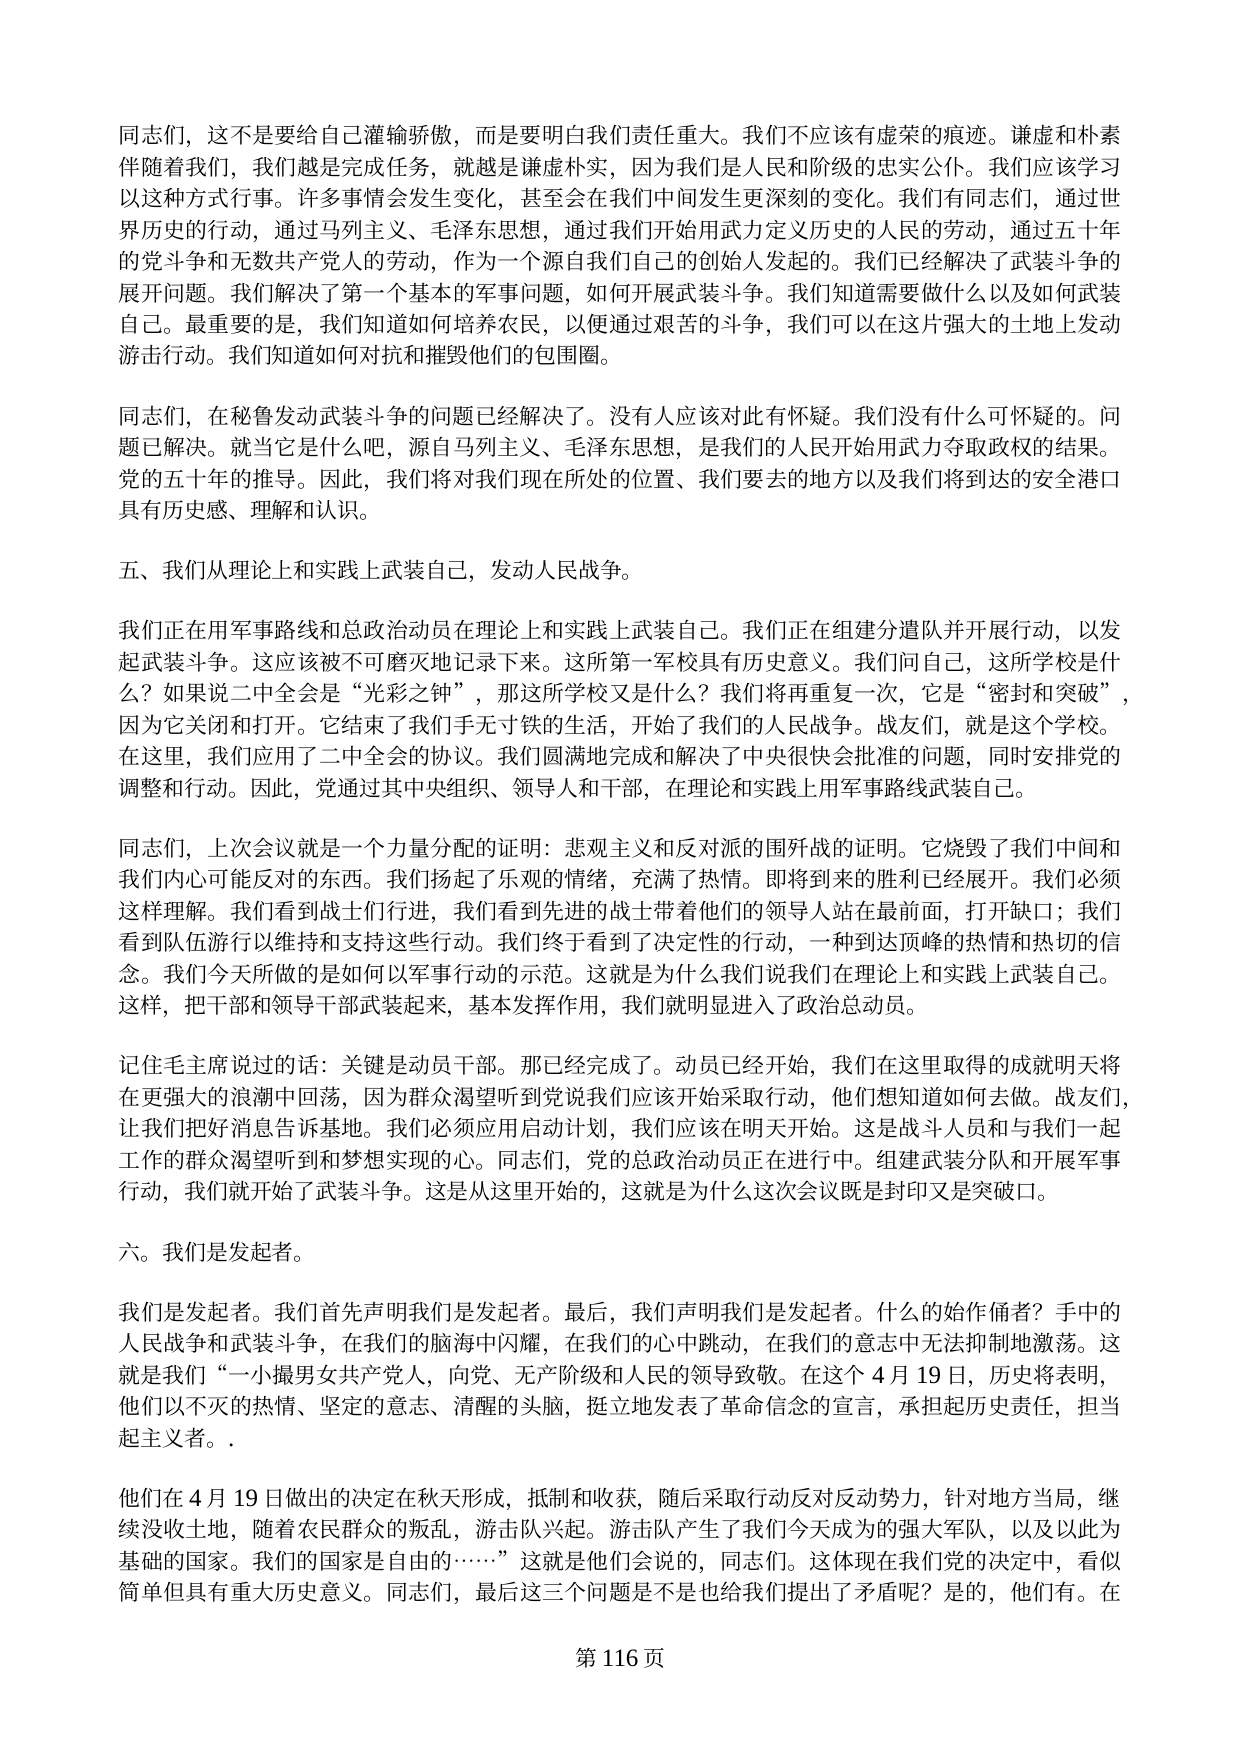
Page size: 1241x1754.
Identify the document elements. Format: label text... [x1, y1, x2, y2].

text 五、我们从理论上和实践上武装自己，发动人民战争。 [118, 553, 1122, 585]
text 六。我们是发起者。 [118, 1235, 1122, 1266]
text 我们正在用军事路线和总政治动员在理论上和实践上武装自己。我们正在组建分遣队并开展行动，以发起武装斗争。这应该被不可磨灭地记录下来。这所第一军校具有历史意义。我们问自己，这所学校是什么？如果说二中全会是“光彩之钟”，那这所学校又是什么？我们将再重复一次，它是“密封和突破”，因为它关闭和打开。它结束了我们手无寸铁的生活，开始了我们的人民战争。战友们，就是这个学校。在这里，我们应用了二中全会的协议。我们圆满地完成和解决了中央很快会批准的问题，同时安排党的调整和行动。因此，党通过其中央组织、领导人和干部，在理论和实践上用军事路线武装自己。 [118, 614, 1122, 802]
text 同志们，在秘鲁发动武装斗争的问题已经解决了。没有人应该对此有怀疑。我们没有什么可怀疑的。问题已解决。就当它是什么吧，源自马列主义、毛泽东思想，是我们的人民开始用武力夺取政权的结果。党的五十年的推导。因此，我们将对我们现在所处的位置、我们要去的地方以及我们将到达的安全港口具有历史感、理解和认识。 [118, 399, 1122, 525]
text 同志们，这不是要给自己灌输骄傲，而是要明白我们责任重大。我们不应该有虚荣的痕迹。谦虚和朴素伴随着我们，我们越是完成任务，就越是谦虚朴实，因为我们是人民和阶级的忠实公仆。我们应该学习以这种方式行事。许多事情会发生变化，甚至会在我们中间发生更深刻的变化。我们有同志们，通过世界历史的行动，通过马列主义、毛泽东思想，通过我们开始用武力定义历史的人民的劳动，通过五十年的党斗争和无数共产党人的劳动，作为一个源自我们自己的创始人发起的。我们已经解决了武装斗争的展开问题。我们解决了第一个基本的军事问题，如何开展武装斗争。我们知道需要做什么以及如何武装自己。最重要的是，我们知道如何培养农民，以便通过艰苦的斗争，我们可以在这片强大的土地上发动游击行动。我们知道如何对抗和摧毁他们的包围圈。 [118, 118, 1122, 370]
text 我们是发起者。我们首先声明我们是发起者。最后，我们声明我们是发起者。什么的始作俑者？手中的人民战争和武装斗争，在我们的脑海中闪耀，在我们的心中跳动，在我们的意志中无法抑制地激荡。这就是我们“一小撮男女共产党人，向党、无产阶级和人民的领导致敬。在这个4月19日，历史将表明，他们以不灭的热情、坚定的意志、清醒的头脑，挺立地发表了革命信念的宣言，承担起历史责任，担当起主义者。. [118, 1295, 1122, 1452]
text 他们在4月19日做出的决定在秋天形成，抵制和收获，随后采取行动反对反动势力，针对地方当局，继续没收土地，随着农民群众的叛乱，游击队兴起。游击队产生了我们今天成为的强大军队，以及以此为基础的国家。我们的国家是自由的……”这就是他们会说的，同志们。这体现在我们党的决定中，看似简单但具有重大历史意义。同志们，最后这三个问题是不是也给我们提出了矛盾呢？是的，他们有。在 [118, 1481, 1122, 1607]
text 记住毛主席说过的话：关键是动员干部。那已经完成了。动员已经开始，我们在这里取得的成就明天将在更强大的浪潮中回荡，因为群众渴望听到党说我们应该开始采取行动，他们想知道如何去做。战友们，让我们把好消息告诉基地。我们必须应用启动计划，我们应该在明天开始。这是战斗人员和与我们一起工作的群众渴望听到和梦想实现的心。同志们，党的总政治动员正在进行中。组建武装分队和开展军事行动，我们就开始了武装斗争。这是从这里开始的，这就是为什么这次会议既是封印又是突破口。 [118, 1049, 1122, 1206]
text 同志们，上次会议就是一个力量分配的证明：悲观主义和反对派的围歼战的证明。它烧毁了我们中间和我们内心可能反对的东西。我们扬起了乐观的情绪，充满了热情。即将到来的胜利已经展开。我们必须这样理解。我们看到战士们行进，我们看到先进的战士带着他们的领导人站在最前面，打开缺口；我们看到队伍游行以维持和支持这些行动。我们终于看到了决定性的行动，一种到达顶峰的热情和热切的信念。我们今天所做的是如何以军事行动的示范。这就是为什么我们说我们在理论上和实践上武装自己。这样，把干部和领导干部武装起来，基本发挥作用，我们就明显进入了政治总动员。 [118, 831, 1122, 1020]
